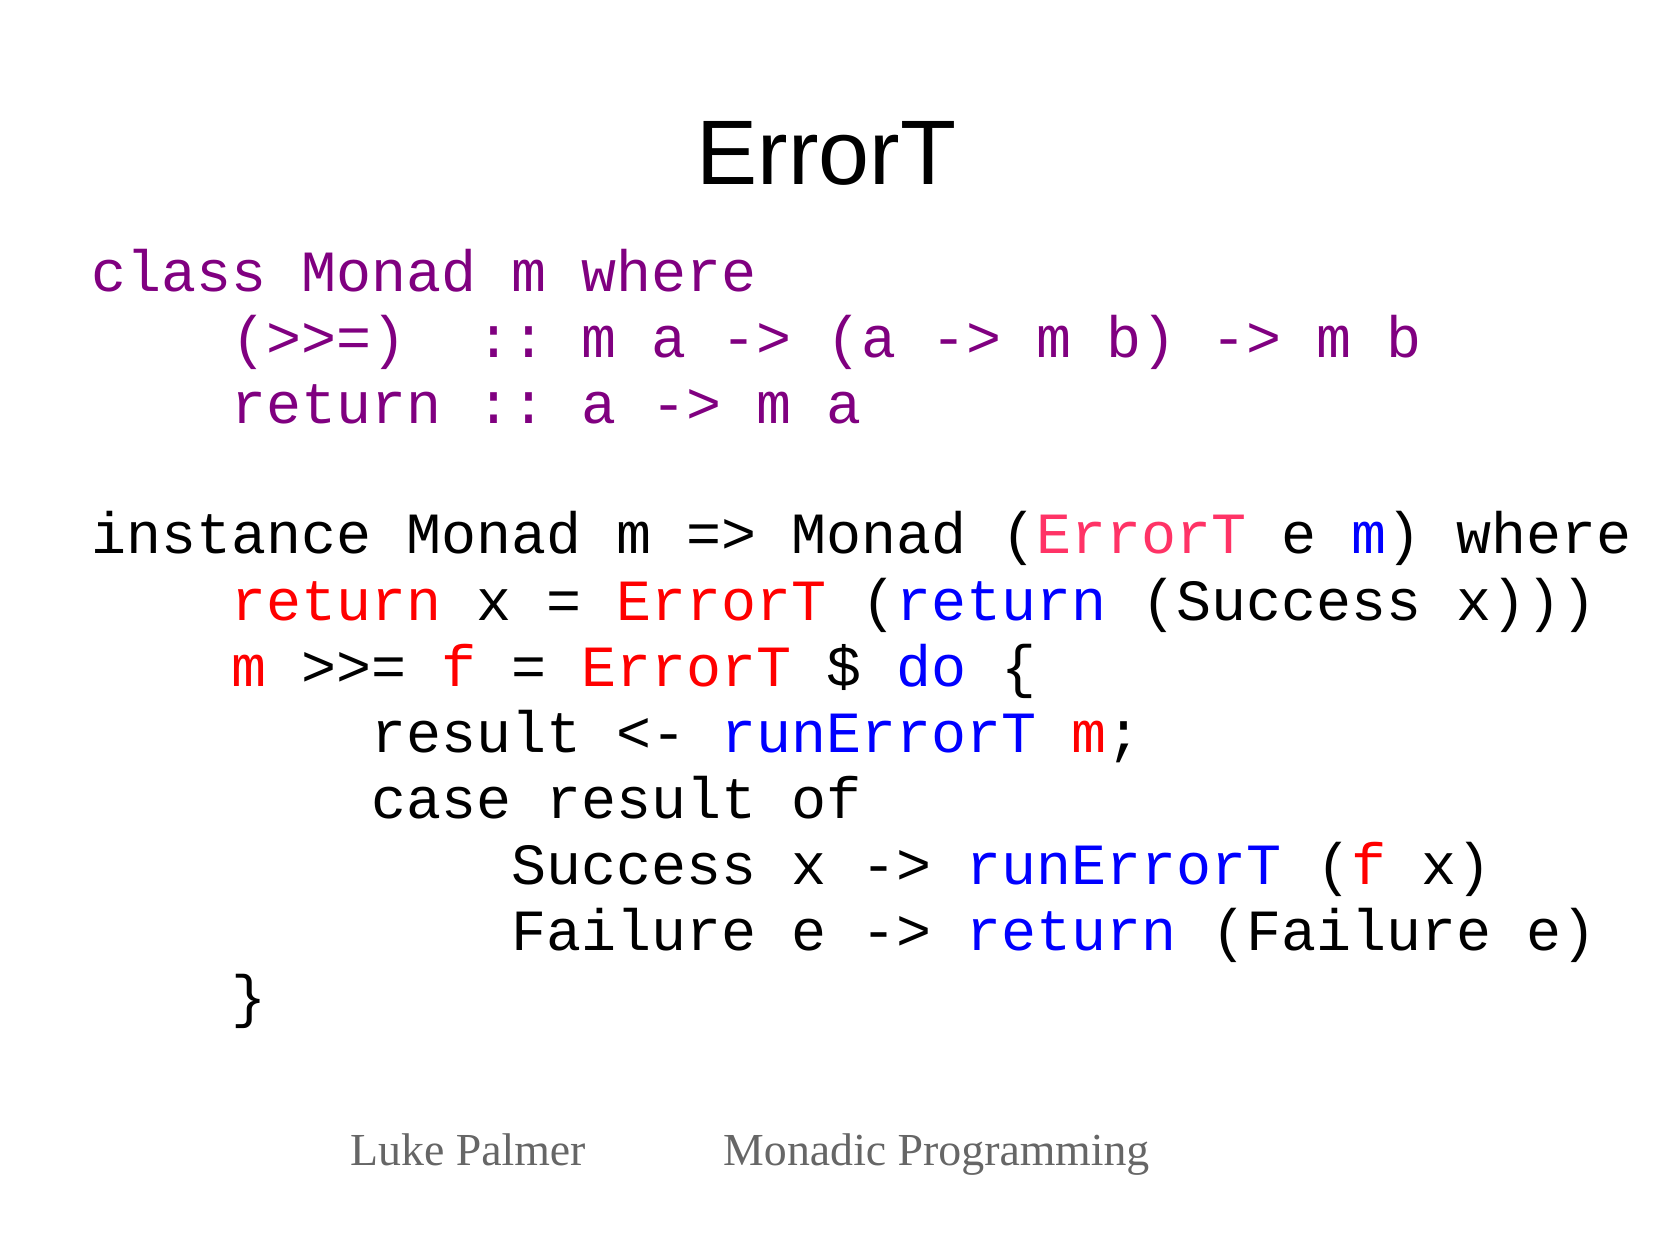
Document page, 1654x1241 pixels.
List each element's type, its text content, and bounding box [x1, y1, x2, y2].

title ErrorT [82, 49, 1571, 234]
text_box instance Monad m => Monad (ErrorT e m) where return x = ErrorT (return (Success x))) m >>= f = ErrorT $ do { result <- runErrorT m; case result of Success x -> runErrorT (f x) Failure e -> return (Failure e) } [75, 496, 1651, 1109]
text_box class Monad m where (>>=) :: m a -> (a -> m b) -> m b return :: a -> m a [75, 234, 1651, 451]
